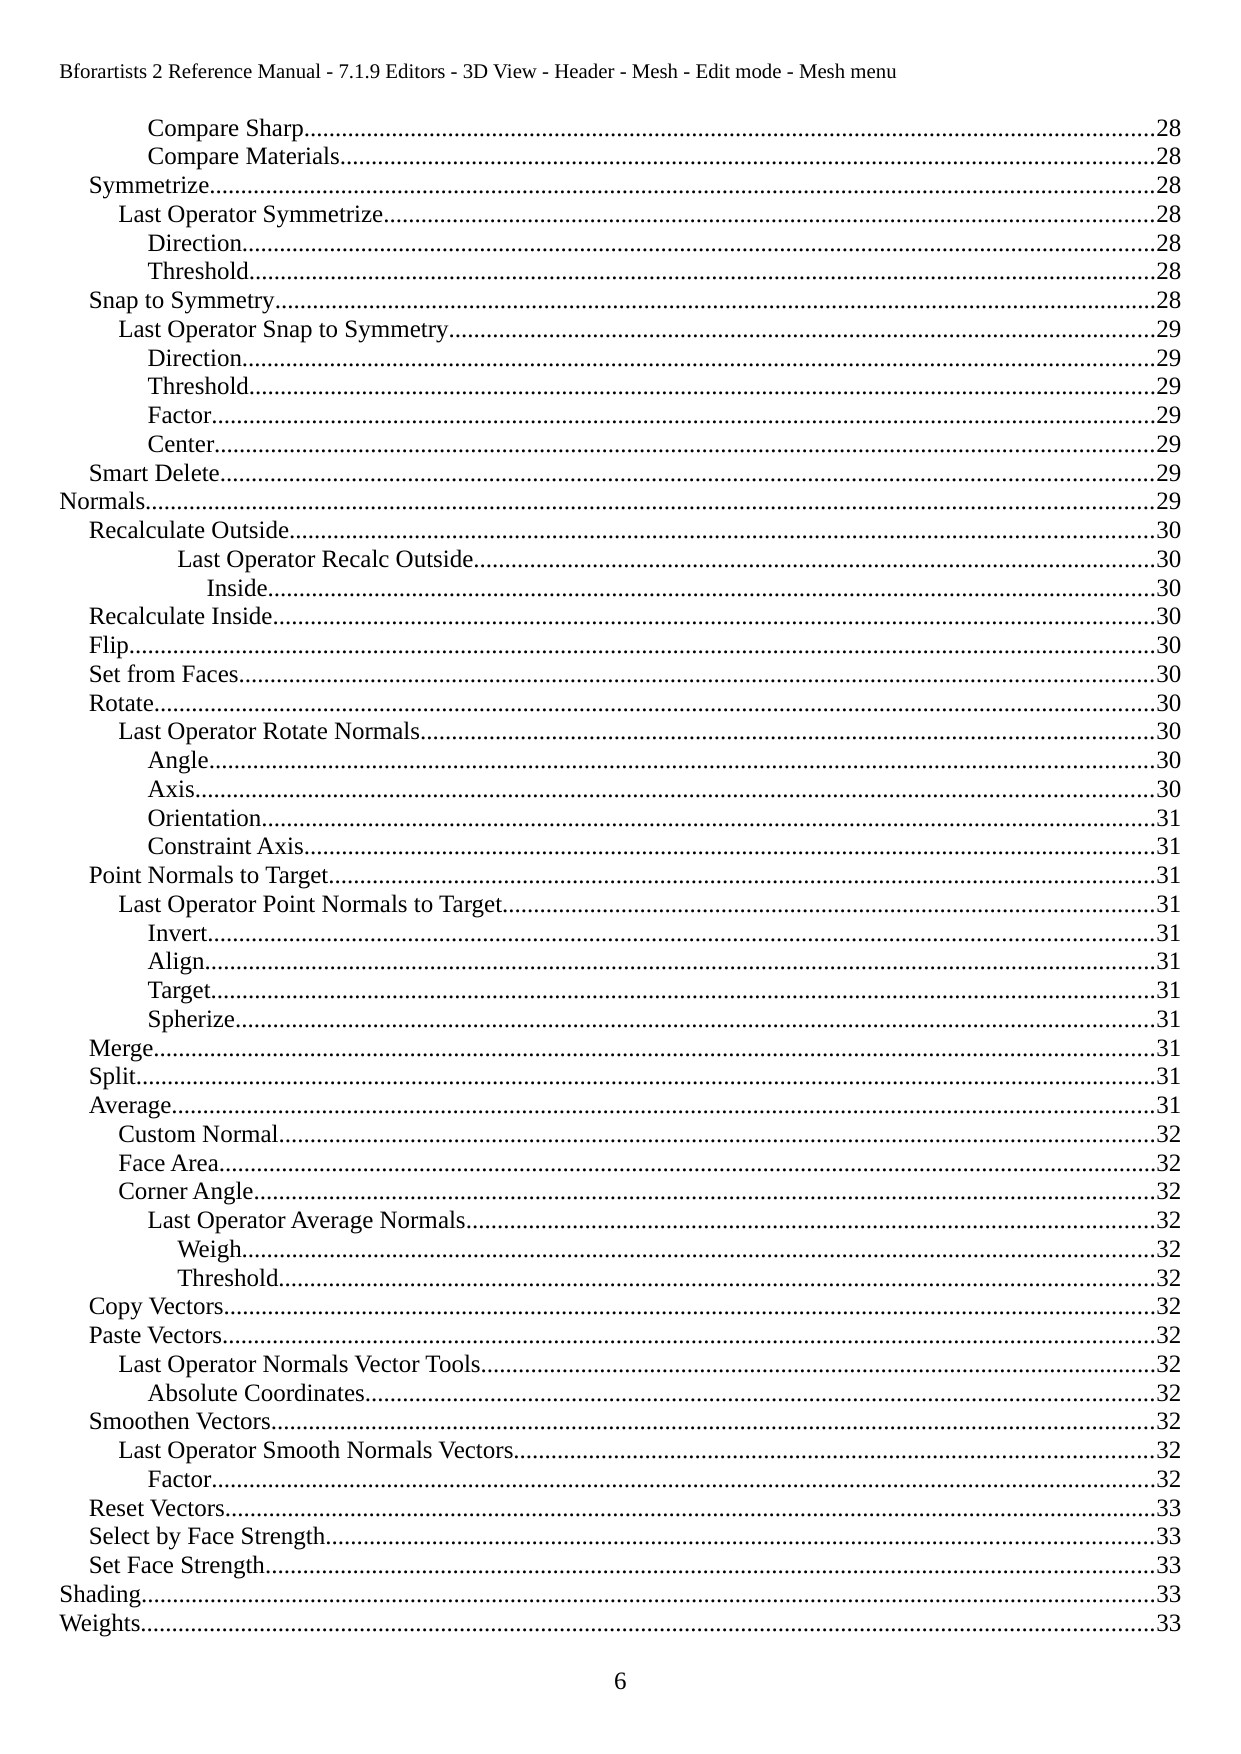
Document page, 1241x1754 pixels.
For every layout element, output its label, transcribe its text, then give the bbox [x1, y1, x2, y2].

text Last Operator Normals Vector Tools 32 [118, 1349, 1181, 1378]
text Constraint Axis 31 [147, 831, 1181, 860]
text Paste Vectors 32 [88, 1320, 1181, 1349]
text Reset Vectors 33 [88, 1493, 1181, 1521]
text Split 31 [88, 1061, 1181, 1090]
text Compare Materials 28 [147, 141, 1181, 170]
text Align 31 [147, 946, 1181, 975]
text Target 31 [147, 975, 1181, 1004]
text Weigh 32 [177, 1234, 1181, 1263]
text Corner Angle 32 [118, 1176, 1181, 1205]
text Last Operator Point Normals to Target 31 [118, 889, 1181, 918]
text Average 31 [88, 1090, 1181, 1119]
text Last Operator Rotate Normals 30 [118, 716, 1181, 745]
text Compare Sharp 28 [147, 113, 1181, 141]
text Face Area 32 [118, 1148, 1181, 1176]
text Point Normals to Target 31 [88, 860, 1181, 889]
text Invert 31 [147, 918, 1181, 946]
text Last Operator Recalc Outside 30 [177, 544, 1181, 573]
text Smoothen Vectors 32 [88, 1406, 1181, 1435]
text Last Operator Average Normals 32 [147, 1205, 1181, 1234]
text Spherize 31 [147, 1004, 1181, 1033]
text Threshold 32 [177, 1263, 1181, 1291]
text Orientation 31 [147, 803, 1181, 831]
text Last Operator Symmetrize 28 [118, 199, 1181, 228]
text Set from Faces 30 [88, 659, 1181, 688]
text Custom Normal 32 [118, 1119, 1181, 1148]
text Center 29 [147, 429, 1181, 458]
text Threshold 29 [147, 371, 1181, 400]
text Flip 30 [88, 630, 1181, 659]
text Weights 33 [59, 1608, 1181, 1636]
text Symmetrize 28 [88, 170, 1181, 199]
text Axis 30 [147, 774, 1181, 803]
text Last Operator Snap to Symmetry 29 [118, 314, 1181, 343]
text Direction 29 [147, 343, 1181, 371]
text Direction 28 [147, 228, 1181, 256]
text Set Face Strength 33 [88, 1550, 1181, 1579]
text Absolute Coordinates 32 [147, 1378, 1181, 1406]
text Recalculate Outside 30 [88, 515, 1181, 544]
text Factor 32 [147, 1464, 1181, 1493]
text Normals 29 [59, 486, 1181, 515]
text Copy Vectors 32 [88, 1291, 1181, 1320]
text Rotate 30 [88, 688, 1181, 716]
text Shading 33 [59, 1579, 1181, 1608]
text Last Operator Smooth Normals Vectors 32 [118, 1435, 1181, 1464]
text Recalculate Inside 30 [88, 601, 1181, 630]
text Smart Delete 29 [88, 458, 1181, 486]
text Snap to Symmetry 28 [88, 285, 1181, 314]
text Factor 29 [147, 400, 1181, 429]
text Select by Face Strength 33 [88, 1521, 1181, 1550]
text Threshold 28 [147, 256, 1181, 285]
text Inside 30 [206, 573, 1181, 601]
text Angle 30 [147, 745, 1181, 774]
text Merge 31 [88, 1033, 1181, 1061]
